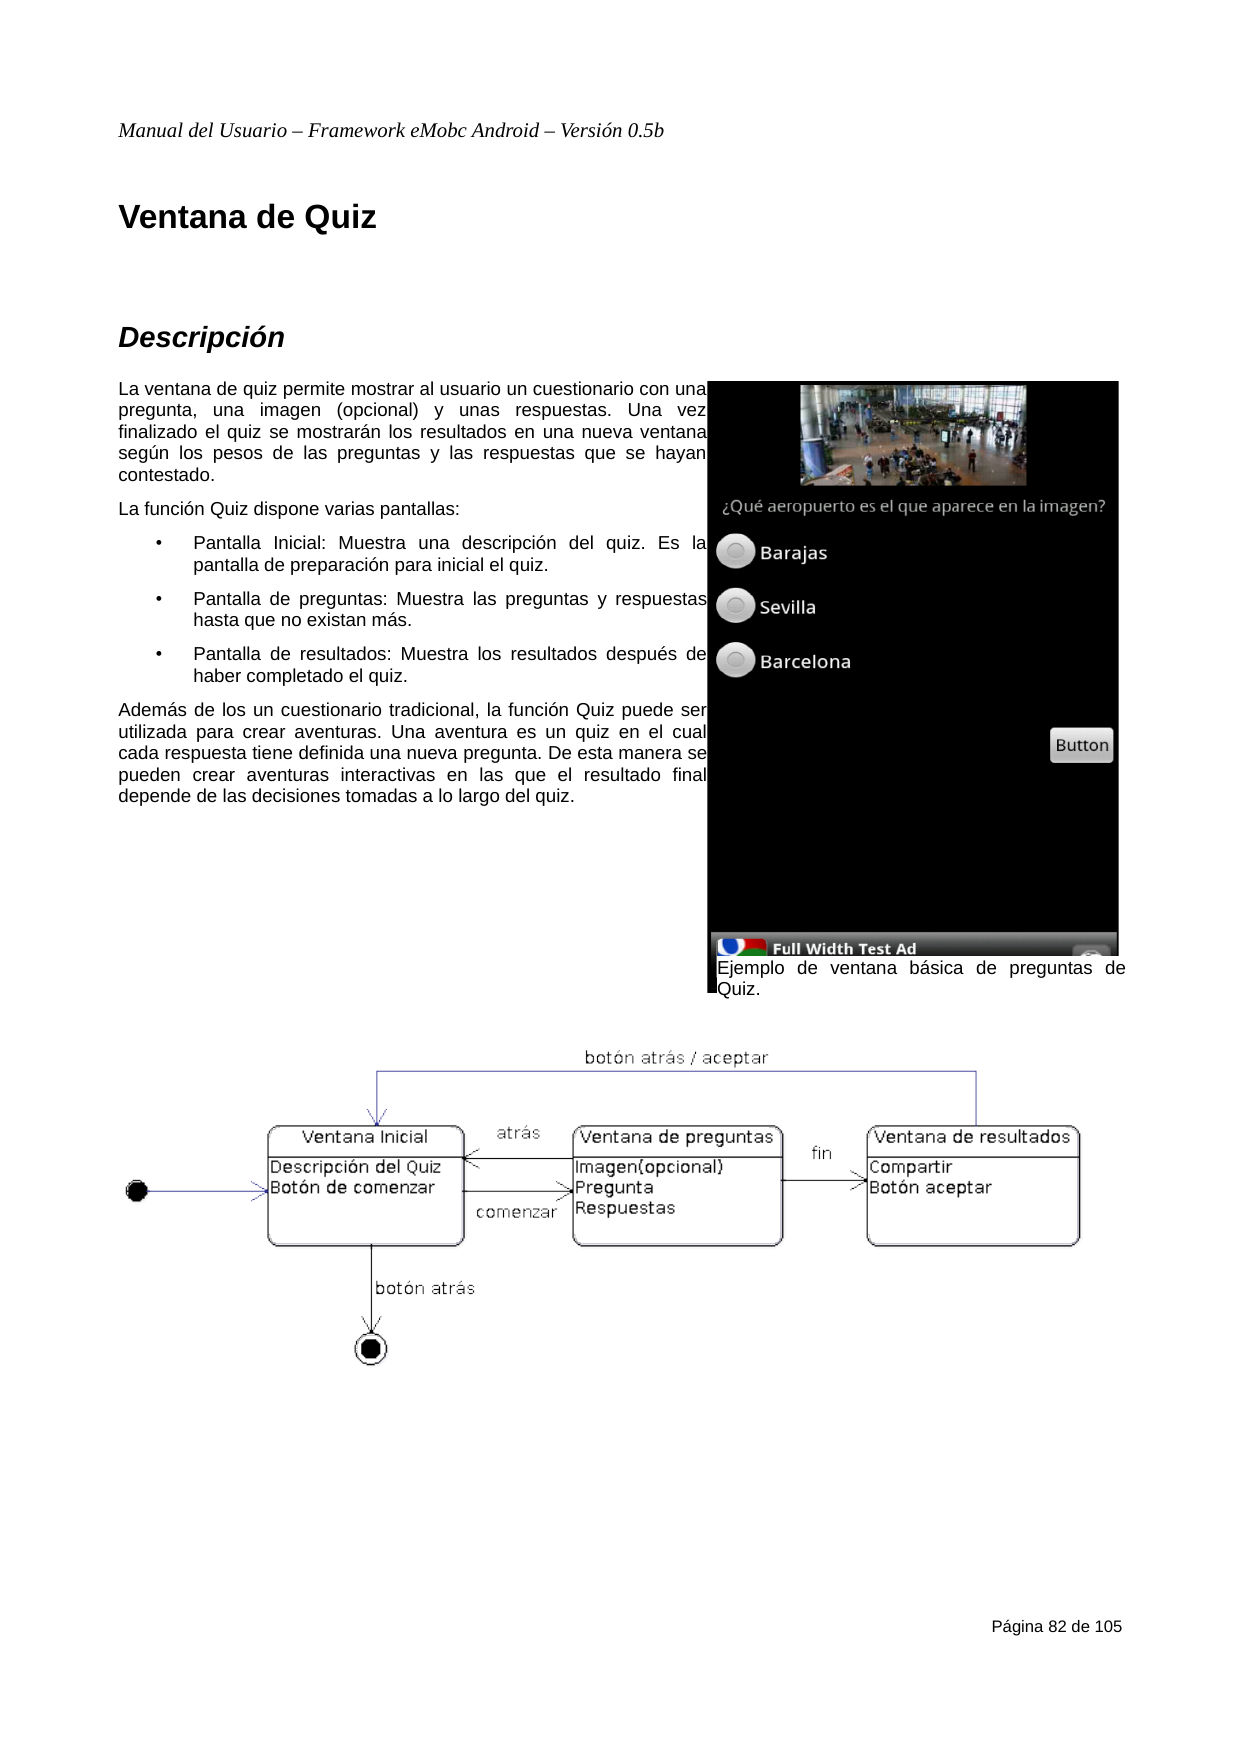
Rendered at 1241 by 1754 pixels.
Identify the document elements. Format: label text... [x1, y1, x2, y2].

text La función Quiz dispone varias pantallas: [118, 498, 707, 519]
subtitle Ventana de Quiz [118, 196, 1122, 235]
picture [707, 381, 1119, 993]
picture [104, 1038, 1109, 1409]
list Pantalla de resultados: Muestra los resultados después de haber completado el quiz. [156, 643, 707, 686]
list Pantalla de preguntas: Muestra las preguntas y respuestas hasta que no existan más. [156, 587, 707, 631]
text Ejemplo de ventana básica de preguntas de Quiz. [717, 956, 1126, 999]
list Pantalla Inicial: Muestra una descripción del quiz. Es la pantalla de preparación para inicial el quiz. [156, 532, 707, 575]
subtitle Descripción [118, 319, 1122, 353]
text La ventana de quiz permite mostrar al usuario un cuestionario con una pregunta, una imagen (opcional) y unas respuestas. Una vez finalizado el quiz se mostrarán los resultados en una nueva ventana según los pesos de las preguntas y las respuestas que se hayan contestado. [118, 377, 1122, 485]
text Además de los un cuestionario tradicional, la función Quiz puede ser utilizada para crear aventuras. Una aventura es un quiz en el cual cada respuesta tiene definida una nueva pregunta. De esta manera se pueden crear aventuras interactivas en las que el resultado final depende de las decisiones tomadas a lo largo del quiz. [118, 699, 707, 807]
